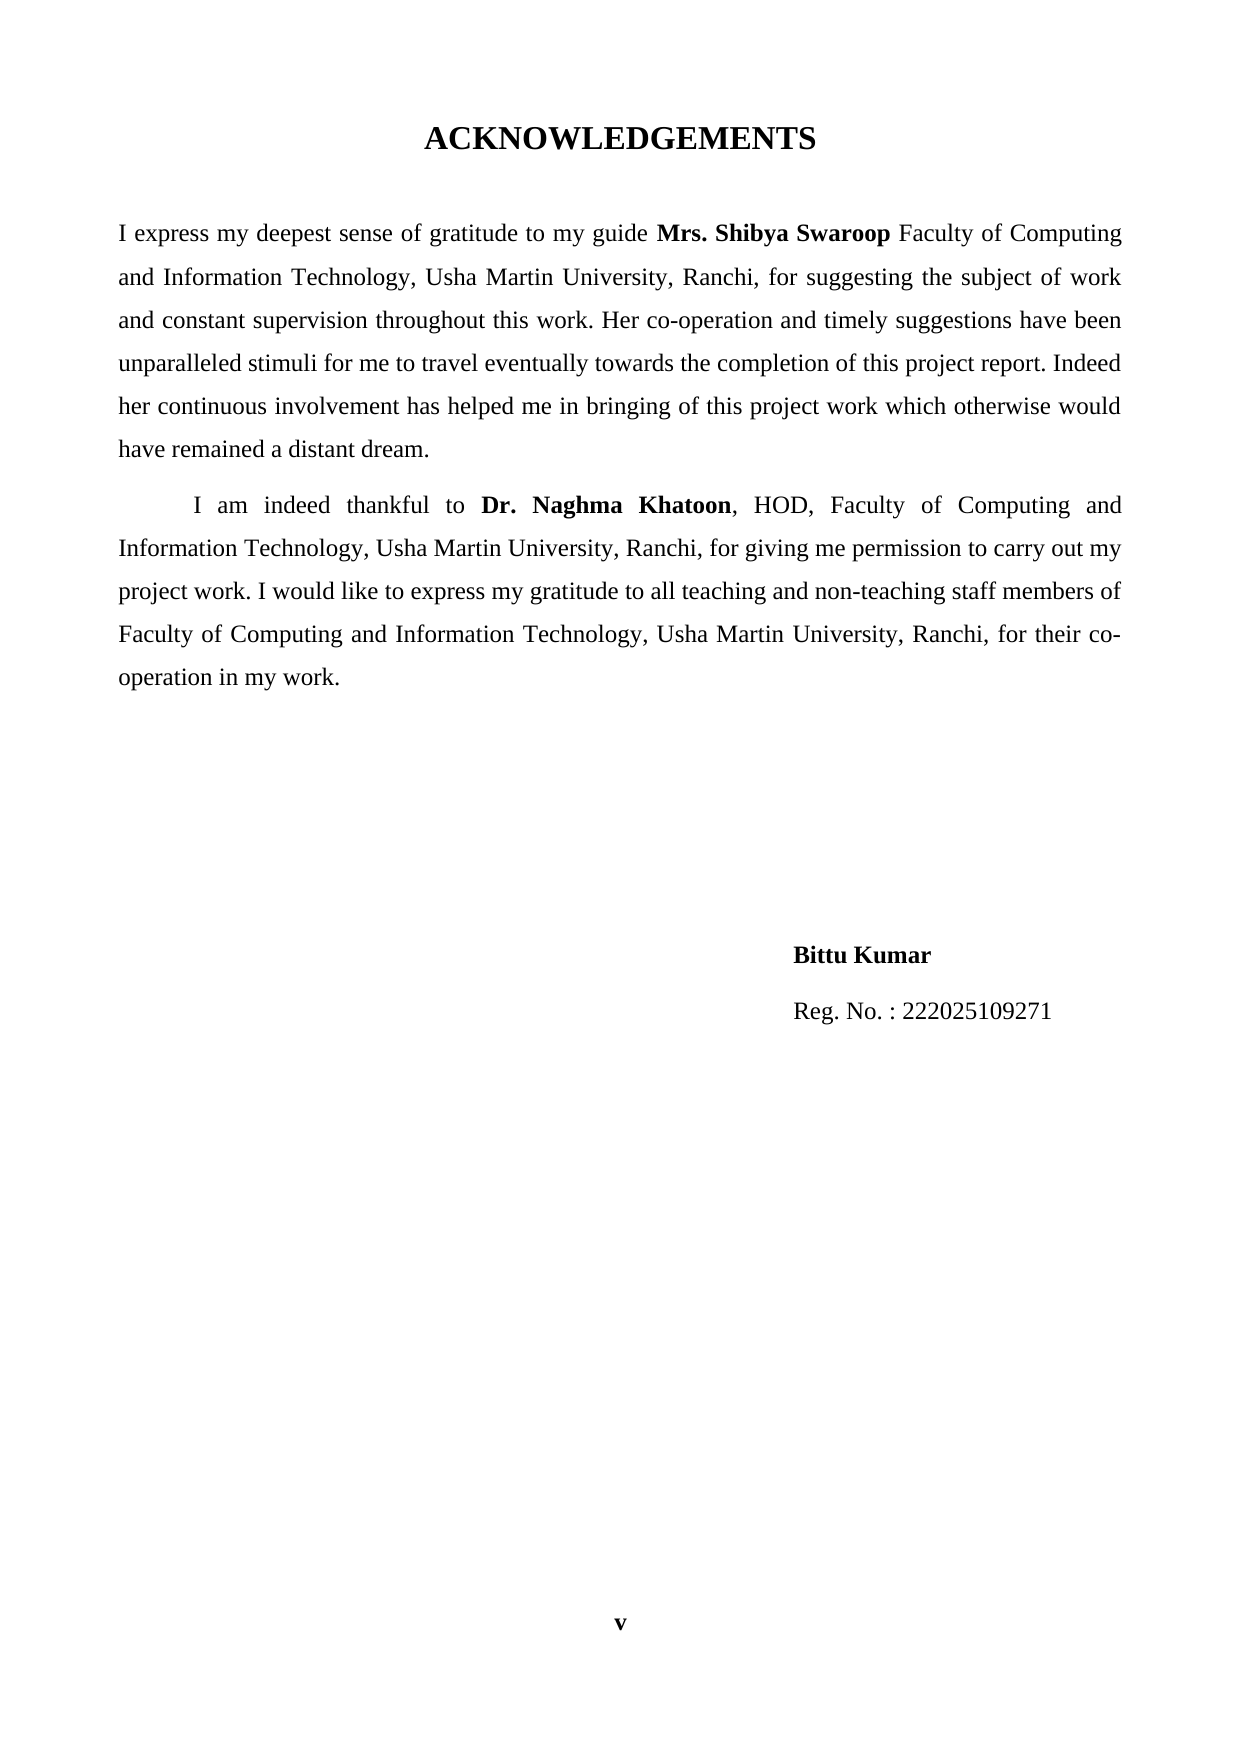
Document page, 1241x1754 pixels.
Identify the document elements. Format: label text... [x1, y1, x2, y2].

text I am indeed thankful to Dr. Naghma Khatoon, HOD, Faculty of Computing and Information Technology, Usha Martin University, Ranchi, for giving me permission to carry out my project work. I would like to express my gratitude to all teaching and non-teaching staff members of Faculty of Computing and Information Technology, Usha Martin University, Ranchi, for their co-operation in my work. [118, 490, 1122, 691]
text ACKNOWLEDGEMENTS [118, 118, 1122, 156]
text Reg. No. : 222025109271 [793, 996, 1122, 1025]
text Bittu Kumar [118, 940, 1122, 969]
text I express my deepest sense of gratitude to my guide Mrs. Shibya Swaroop Faculty of Computing and Information Technology, Usha Martin University, Ranchi, for suggesting the subject of work and constant supervision throughout this work. Her co-operation and timely suggestions have been unparalleled stimuli for me to travel eventually towards the completion of this project report. Indeed her continuous involvement has helped me in bringing of this project work which otherwise would have remained a distant dream. [118, 218, 1122, 463]
